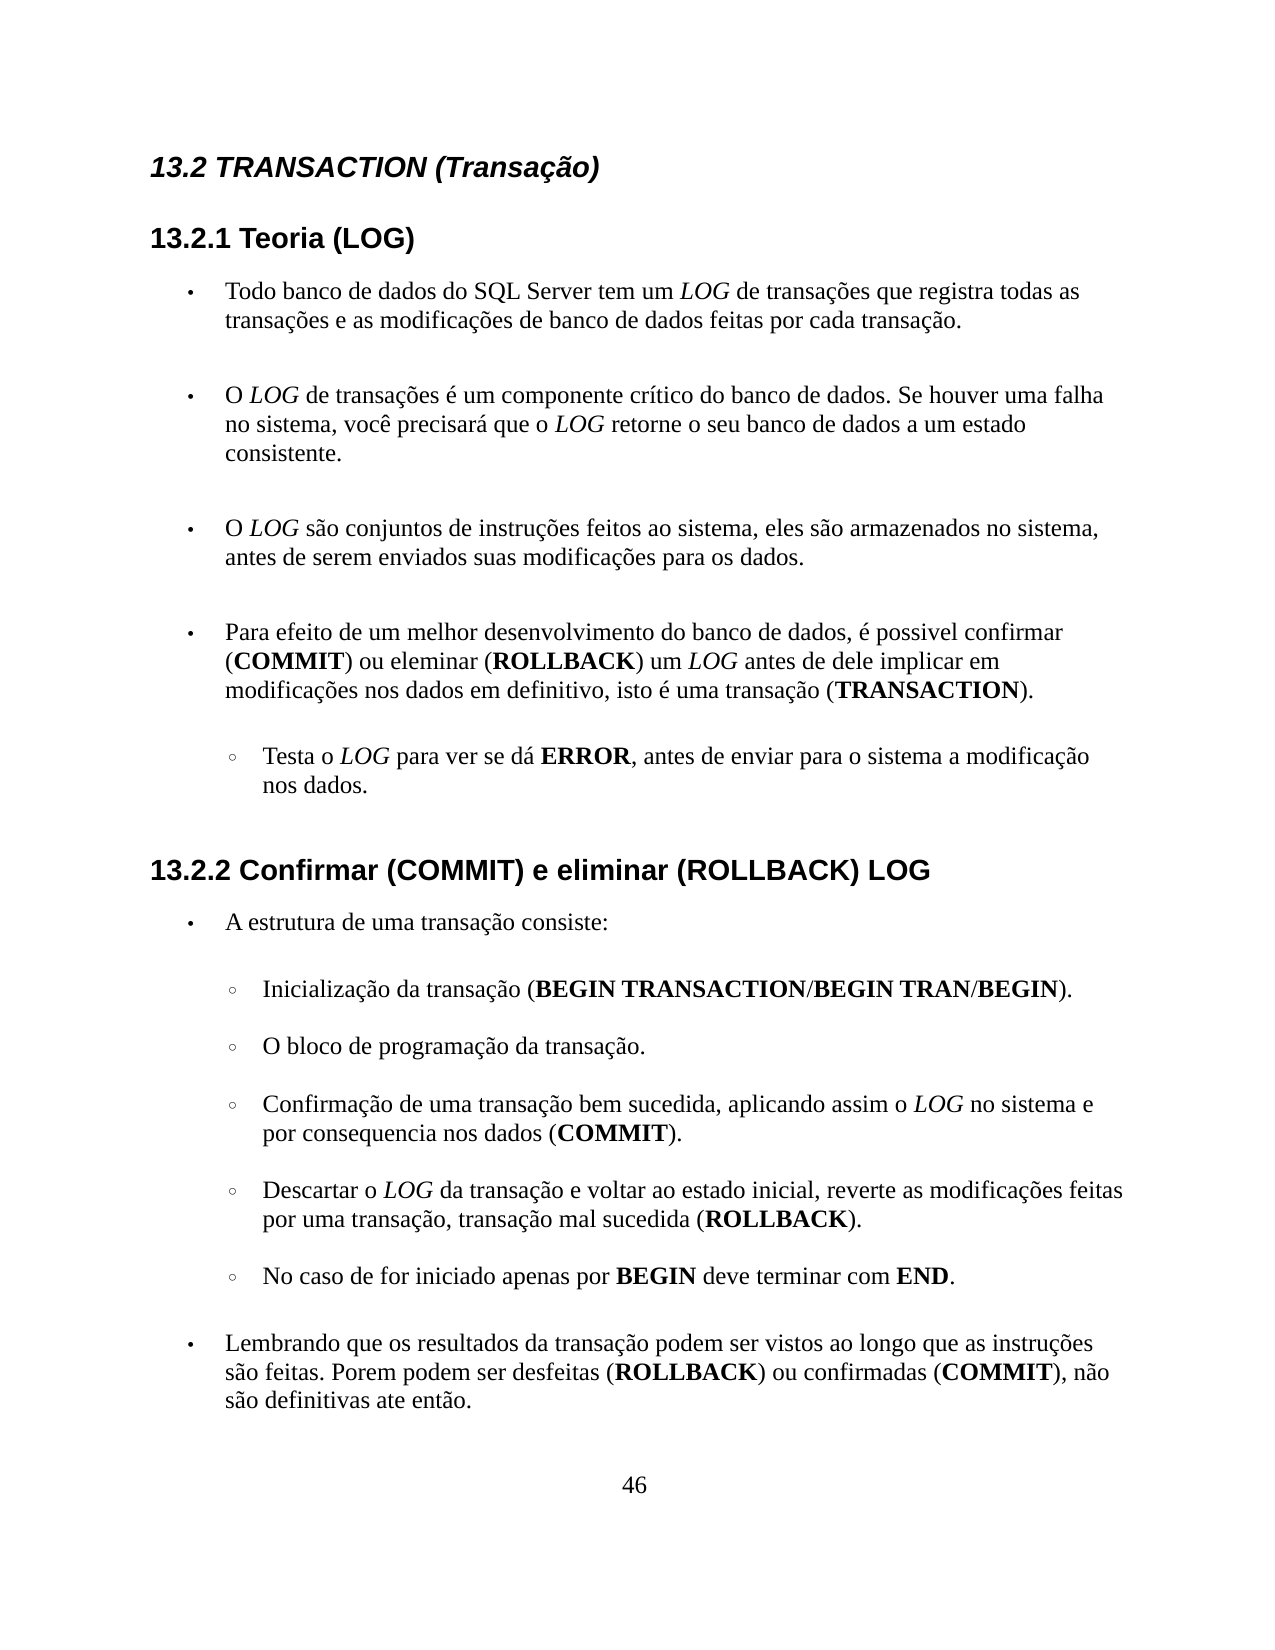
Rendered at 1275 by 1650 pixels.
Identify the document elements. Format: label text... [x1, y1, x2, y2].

list O LOG de transações é um componente crítico do banco de dados. Se houver uma falha no sistema, você precisará que o LOG retorne o seu banco de dados a um estado consistente. [187, 380, 1125, 495]
subtitle 13.2 TRANSACTION (Transação) [150, 150, 1125, 183]
list O LOG são conjuntos de instruções feitos ao sistema, eles são armazenados no sistema, antes de serem enviados suas modificações para os dados. [187, 513, 1125, 599]
list O bloco de programação da transação. [225, 1031, 1125, 1089]
list Testa o LOG para ver se dá ERROR, antes de enviar para o sistema a modificação nos dados. [225, 741, 1125, 827]
subtitle 13.2.2 Confirmar (COMMIT) e eliminar (ROLLBACK) LOG [150, 852, 1125, 886]
list No caso de for iniciado apenas por BEGIN deve terminar com END. [225, 1261, 1125, 1319]
list Descartar o LOG da transação e voltar ao estado inicial, reverte as modificações feitas por uma transação, transação mal sucedida (ROLLBACK). [225, 1175, 1125, 1261]
list Para efeito de um melhor desenvolvimento do banco de dados, é possivel confirmar (COMMIT) ou eleminar (ROLLBACK) um LOG antes de dele implicar em modificações nos dados em definitivo, isto é uma transação (TRANSACTION). [187, 617, 1125, 732]
list Todo banco de dados do SQL Server tem um LOG de transações que registra todas as transações e as modificações de banco de dados feitas por cada transação. [187, 276, 1125, 362]
list Lembrando que os resultados da transação podem ser vistos ao longo que as instruções são feitas. Porem podem ser desfeitas (ROLLBACK) ou confirmadas (COMMIT), não são definitivas ate então. [187, 1328, 1125, 1414]
list A estrutura de uma transação consiste: [187, 907, 1125, 965]
subtitle 13.2.1 Teoria (LOG) [150, 221, 1125, 254]
list Confirmação de uma transação bem sucedida, aplicando assim o LOG no sistema e por consequencia nos dados (COMMIT). [225, 1089, 1125, 1175]
list Inicialização da transação (BEGIN TRANSACTION/BEGIN TRAN/BEGIN). [225, 974, 1125, 1031]
